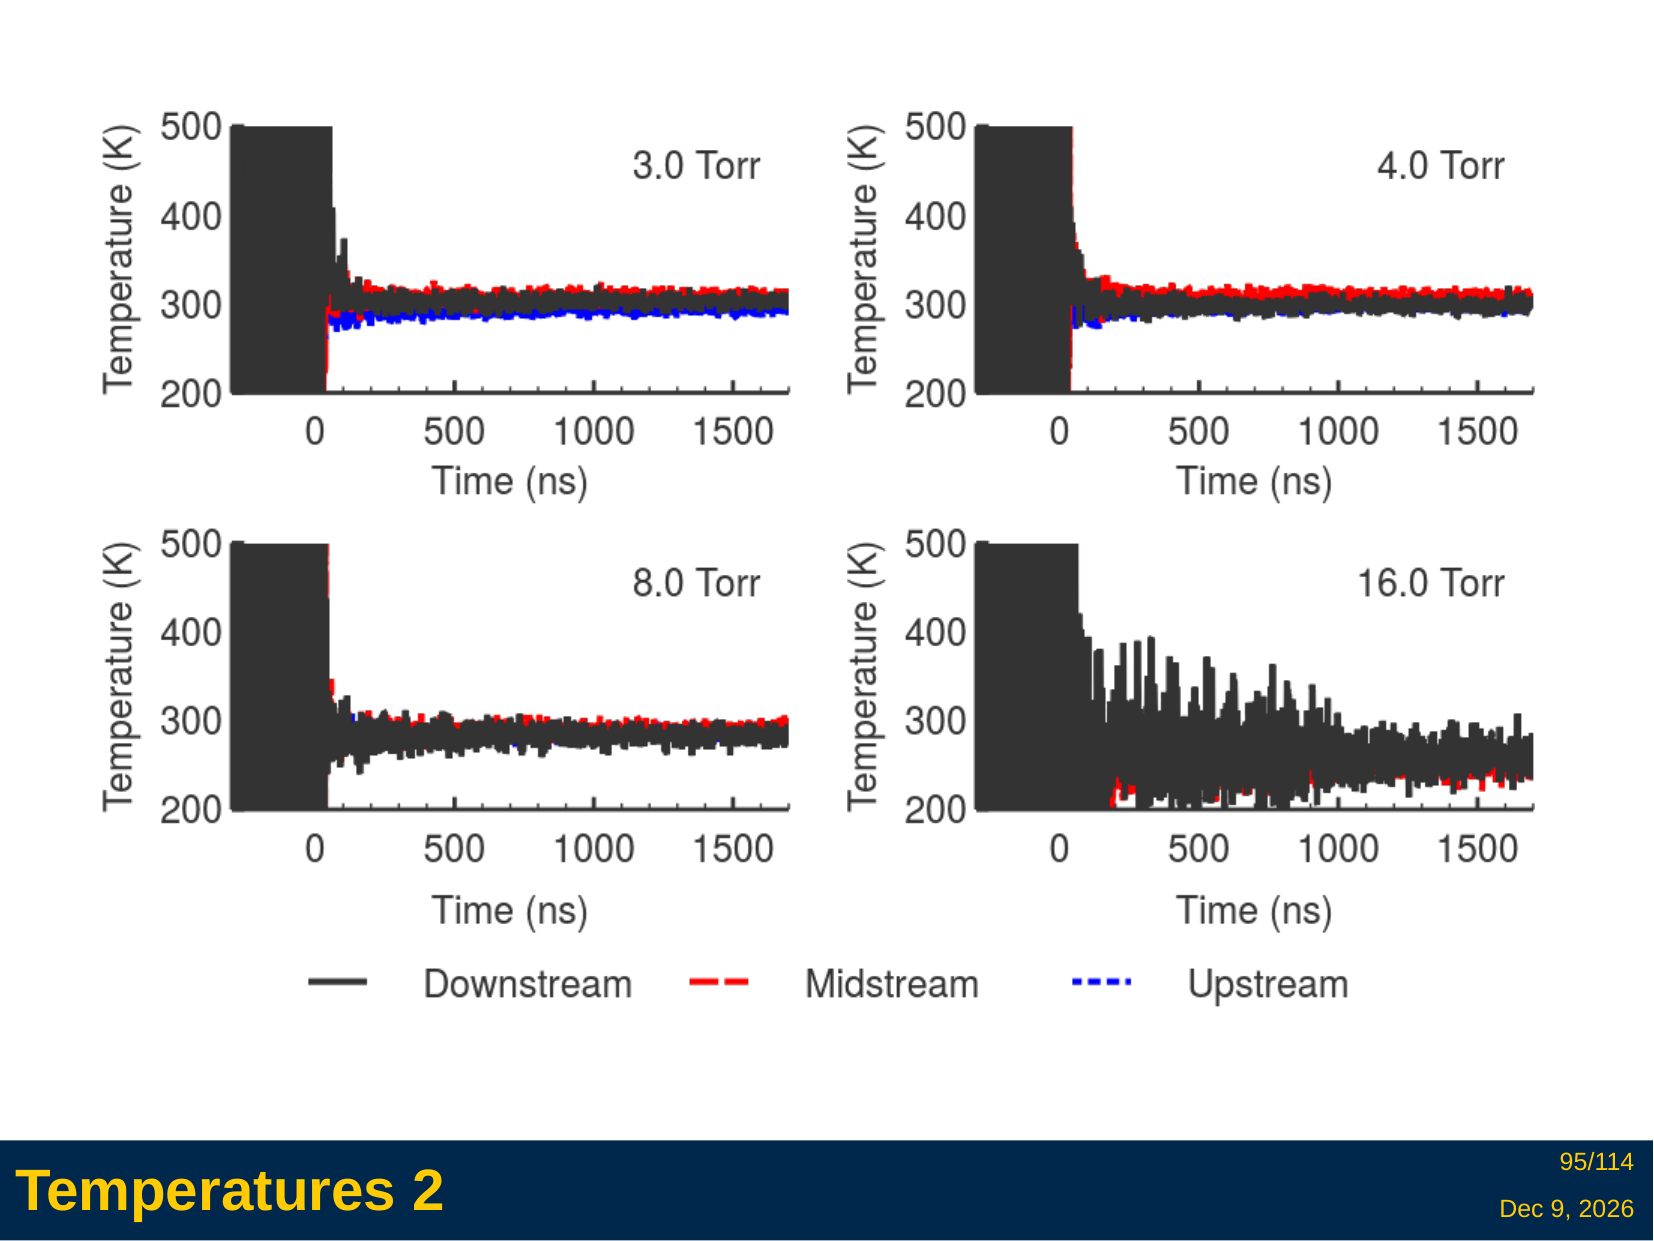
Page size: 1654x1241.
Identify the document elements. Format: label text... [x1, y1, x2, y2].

picture [82, 89, 1571, 1035]
title Temperatures 2 [14, 1140, 1380, 1241]
